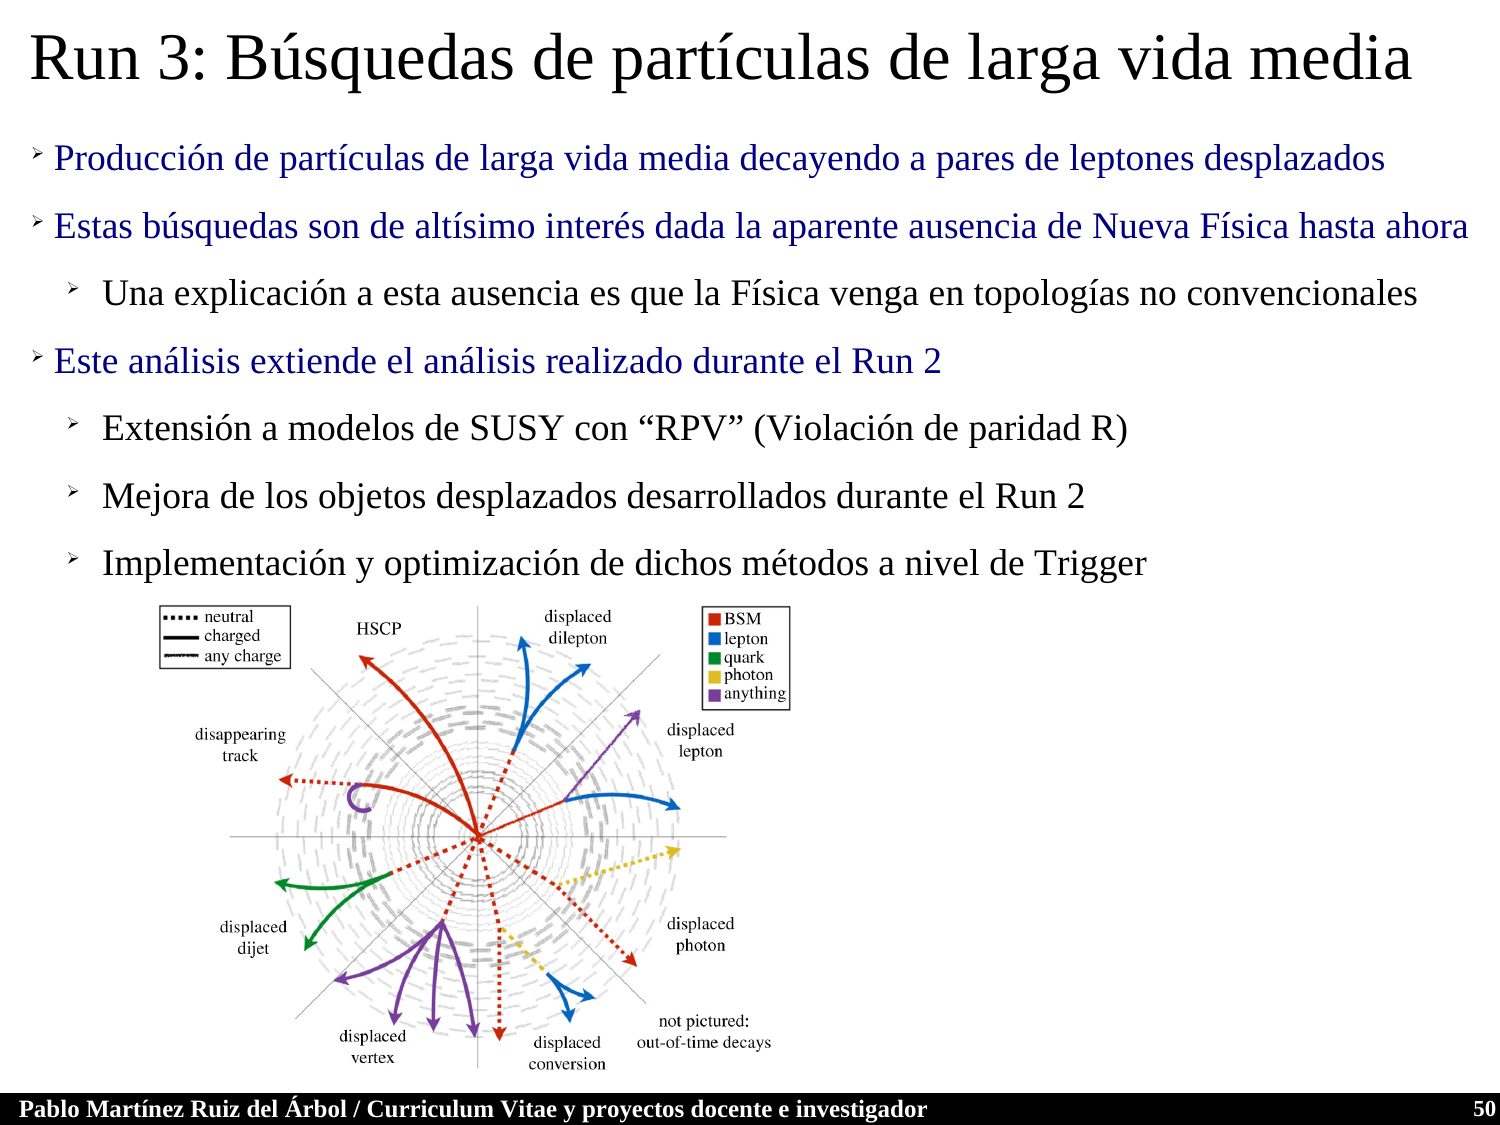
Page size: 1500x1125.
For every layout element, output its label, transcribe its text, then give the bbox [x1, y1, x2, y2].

text_box Producción de partículas de larga vida media decayendo a pares de leptones desplazados Estas búsquedas son de altísimo interés dada la aparente ausencia de Nueva Física hasta ahora Una explicación a esta ausencia es que la Física venga en topologías no convencionales Este análisis extiende el análisis realizado durante el Run 2 Extensión a modelos de SUSY con “RPV” (Violación de paridad R) Mejora de los objetos desplazados desarrollados durante el Run 2 Implementación y optimización de dichos métodos a nivel de Trigger [11, 98, 1500, 279]
picture [157, 603, 792, 1073]
text_box Run 3: Búsquedas de partículas de larga vida media [0, 3, 1453, 111]
